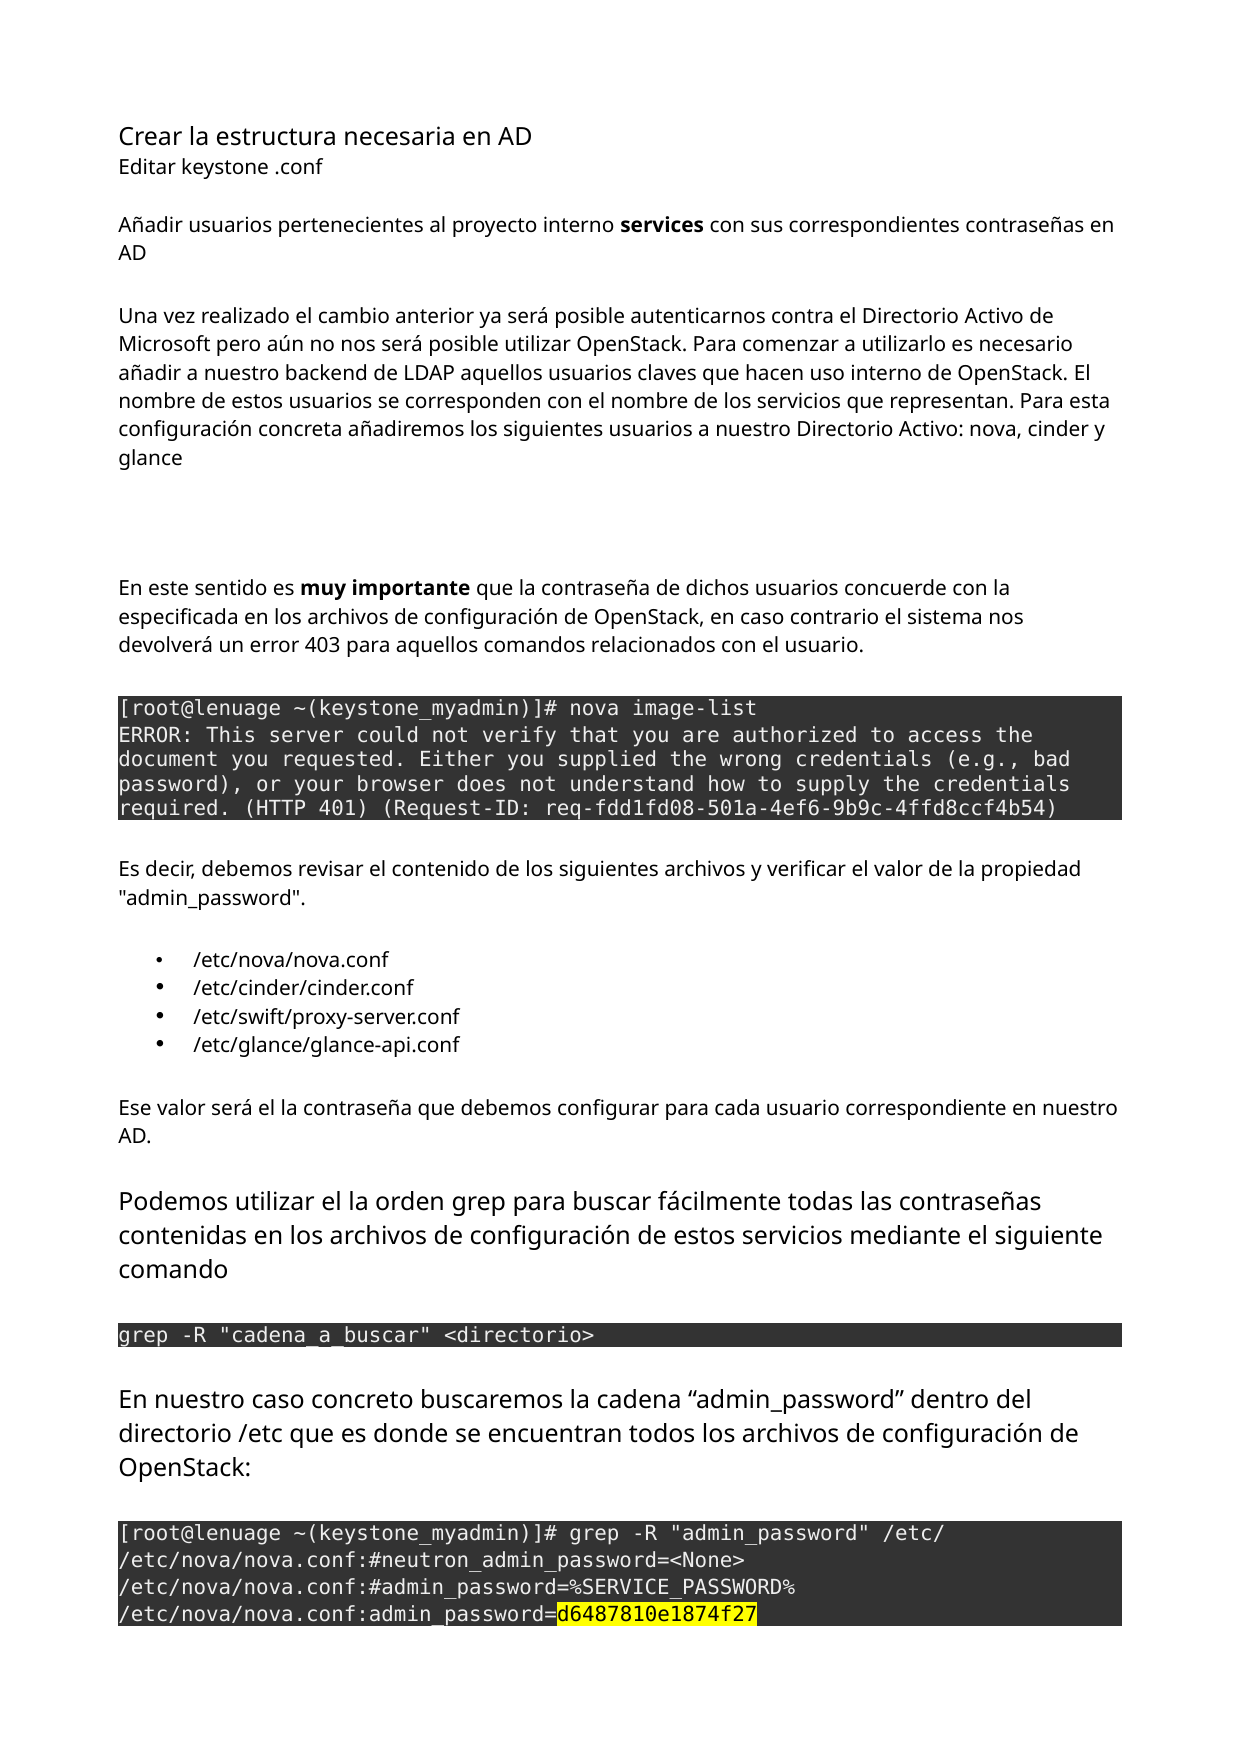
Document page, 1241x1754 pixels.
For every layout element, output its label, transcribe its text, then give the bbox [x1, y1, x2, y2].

text En nuestro caso concreto buscaremos la cadena “admin_password” dentro del directorio /etc que es donde se encuentran todos los archivos de configuración de OpenStack: [118, 1381, 1122, 1483]
text /etc/nova/nova.conf:#neutron_admin_password=<None> [118, 1548, 1122, 1572]
text Crear la estructura necesaria en AD [118, 118, 1122, 152]
list /etc/nova/nova.conf [156, 945, 1122, 973]
text Editar keystone .conf [118, 152, 1122, 181]
list /etc/cinder/cinder.conf [156, 973, 1122, 1002]
text Una vez realizado el cambio anterior ya será posible autenticarnos contra el Directorio Activo de Microsoft pero aún no nos será posible utilizar OpenStack. Para comenzar a utilizarlo es necesario añadir a nuestro backend de LDAP aquellos usuarios claves que hacen uso interno de OpenStack. El nombre de estos usuarios se corresponden con el nombre de los servicios que representan. Para esta configuración concreta añadiremos los siguientes usuarios a nuestro Directorio Activo: nova, cinder y glance [118, 301, 1122, 471]
text [root@lenuage ~(keystone_myadmin)]# grep -R "admin_password" /etc/ [118, 1521, 1122, 1545]
text /etc/nova/nova.conf:#admin_password=%SERVICE_PASSWORD% [118, 1575, 1122, 1599]
list /etc/swift/proxy-server.conf [156, 1002, 1122, 1030]
text /etc/nova/nova.conf:admin_password=d6487810e1874f27 [118, 1602, 1122, 1626]
text [root@lenuage ~(keystone_myadmin)]# nova image-list [118, 696, 1122, 720]
list /etc/glance/glance-api.conf [156, 1030, 1122, 1059]
text En este sentido es muy importante que la contraseña de dichos usuarios concuerde con la especificada en los archivos de configuración de OpenStack, en caso contrario el sistema nos devolverá un error 403 para aquellos comandos relacionados con el usuario. [118, 573, 1122, 659]
text Ese valor será el la contraseña que debemos configurar para cada usuario correspondiente en nuestro AD. [118, 1093, 1122, 1150]
text Podemos utilizar el la orden grep para buscar fácilmente todas las contraseñas contenidas en los archivos de configuración de estos servicios mediante el siguiente comando [118, 1184, 1122, 1286]
text Añadir usuarios pertenecientes al proyecto interno services con sus correspondientes contraseñas en AD [118, 210, 1122, 267]
text Es decir, debemos revisar el contenido de los siguientes archivos y verificar el valor de la propiedad "admin_password". [118, 854, 1122, 911]
text grep -R "cadena_a_buscar" <directorio> [118, 1323, 1122, 1347]
text ERROR: This server could not verify that you are authorized to access the document you requested. Either you supplied the wrong credentials (e.g., bad password), or your browser does not understand how to supply the credentials required. (HTTP 401) (Request-ID: req-fdd1fd08-501a-4ef6-9b9c-4ffd8ccf4b54) [118, 723, 1122, 820]
